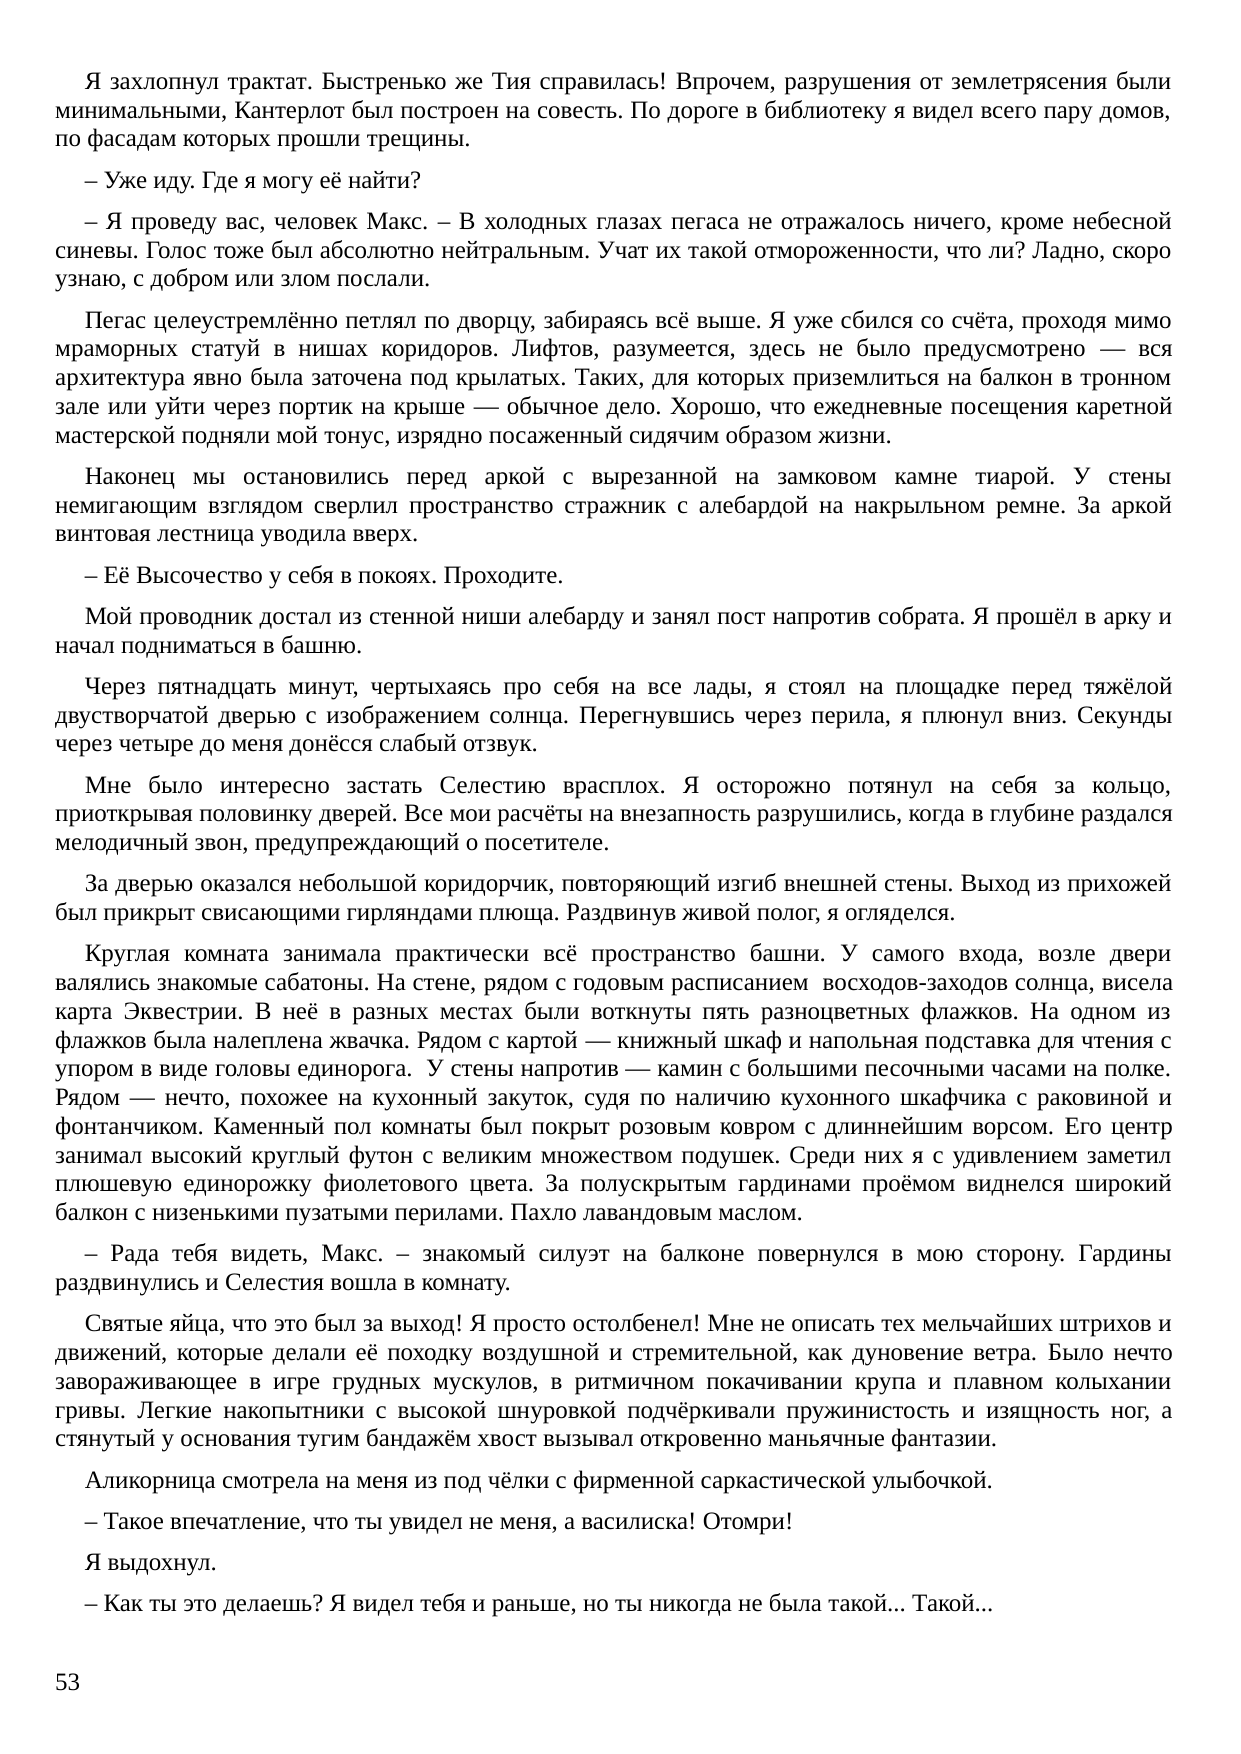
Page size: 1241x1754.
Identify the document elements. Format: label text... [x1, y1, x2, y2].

text – Как ты это делаешь? Я видел тебя и раньше, но ты никогда не была такой... Такой... [55, 1588, 1173, 1617]
text – Я проведу вас, человек Макс. – В холодных глазах пегаса не отражалось ничего, кроме небесной синевы. Голос тоже был абсолютно нейтральным. Учат их такой отмороженности, что ли? Ладно, скоро узнаю, с добром или злом послали. [55, 206, 1173, 292]
text Я захлопнул трактат. Быстренько же Тия справилась! Впрочем, разрушения от землетрясения были минимальными, Кантерлот был построен на совесть. По дороге в библиотеку я видел всего пару домов, по фасадам которых прошли трещины. [55, 66, 1173, 152]
text – Такое впечатление, что ты увидел не меня, а василиска! Отомри! [55, 1506, 1173, 1535]
text Я выдохнул. [55, 1547, 1173, 1576]
text – Рада тебя видеть, Макс. – знакомый силуэт на балконе повернулся в мою сторону. Гардины раздвинулись и Селестия вошла в комнату. [55, 1238, 1173, 1296]
text – Её Высочество у себя в покоях. Проходите. [55, 560, 1173, 588]
text Аликорница смотрела на меня из под чёлки с фирменной саркастической улыбочкой. [55, 1465, 1173, 1493]
text Мой проводник достал из стенной ниши алебарду и занял пост напротив собрата. Я прошёл в арку и начал подниматься в башню. [55, 601, 1173, 658]
text Мне было интересно застать Селестию врасплох. Я осторожно потянул на себя за кольцо, приоткрывая половинку дверей. Все мои расчёты на внезапность разрушились, когда в глубине раздался мелодичный звон, предупреждающий о посетителе. [55, 770, 1173, 856]
text Круглая комната занимала практически всё пространство башни. У самого входа, возле двери валялись знакомые сабатоны. На стене, рядом с годовым расписанием восходов-заходов солнца, висела карта Эквестрии. В неё в разных местах были воткнуты пять разноцветных флажков. На одном из флажков была налеплена жвачка. Рядом с картой — книжный шкаф и напольная подставка для чтения с упором в виде головы единорога. У стены напротив — камин с большими песочными часами на полке. Рядом — нечто, похожее на кухонный закуток, судя по наличию кухонного шкафчика с раковиной и фонтанчиком. Каменный пол комнаты был покрыт розовым ковром с длиннейшим ворсом. Его центр занимал высокий круглый футон с великим множеством подушек. Среди них я с удивлением заметил плюшевую единорожку фиолетового цвета. За полускрытым гардинами проёмом виднелся широкий балкон с низенькими пузатыми перилами. Пахло лавандовым маслом. [55, 938, 1173, 1226]
text – Уже иду. Где я могу её найти? [55, 165, 1173, 193]
text Через пятнадцать минут, чертыхаясь про себя на все лады, я стоял на площадке перед тяжёлой двустворчатой дверью с изображением солнца. Перегнувшись через перила, я плюнул вниз. Секунды через четыре до меня донёсся слабый отзвук. [55, 671, 1173, 757]
text Наконец мы остановились перед аркой с вырезанной на замковом камне тиарой. У стены немигающим взглядом сверлил пространство стражник с алебардой на накрыльном ремне. За аркой винтовая лестница уводила вверх. [55, 461, 1173, 547]
text Святые яйца, что это был за выход! Я просто остолбенел! Мне не описать тех мельчайших штрихов и движений, которые делали её походку воздушной и стремительной, как дуновение ветра. Было нечто завораживающее в игре грудных мускулов, в ритмичном покачивании крупа и плавном колыхании гривы. Легкие накопытники с высокой шнуровкой подчёркивали пружинистость и изящность ног, а стянутый у основания тугим бандажём хвост вызывал откровенно маньячные фантазии. [55, 1308, 1173, 1452]
text За дверью оказался небольшой коридорчик, повторяющий изгиб внешней стены. Выход из прихожей был прикрыт свисающими гирляндами плюща. Раздвинув живой полог, я огляделся. [55, 868, 1173, 926]
text Пегас целеустремлённо петлял по дворцу, забираясь всё выше. Я уже сбился со счёта, проходя мимо мраморных статуй в нишах коридоров. Лифтов, разумеется, здесь не было предусмотрено — вся архитектура явно была заточена под крылатых. Таких, для которых приземлиться на балкон в тронном зале или уйти через портик на крыше — обычное дело. Хорошо, что ежедневные посещения каретной мастерской подняли мой тонус, изрядно посаженный сидячим образом жизни. [55, 305, 1173, 448]
